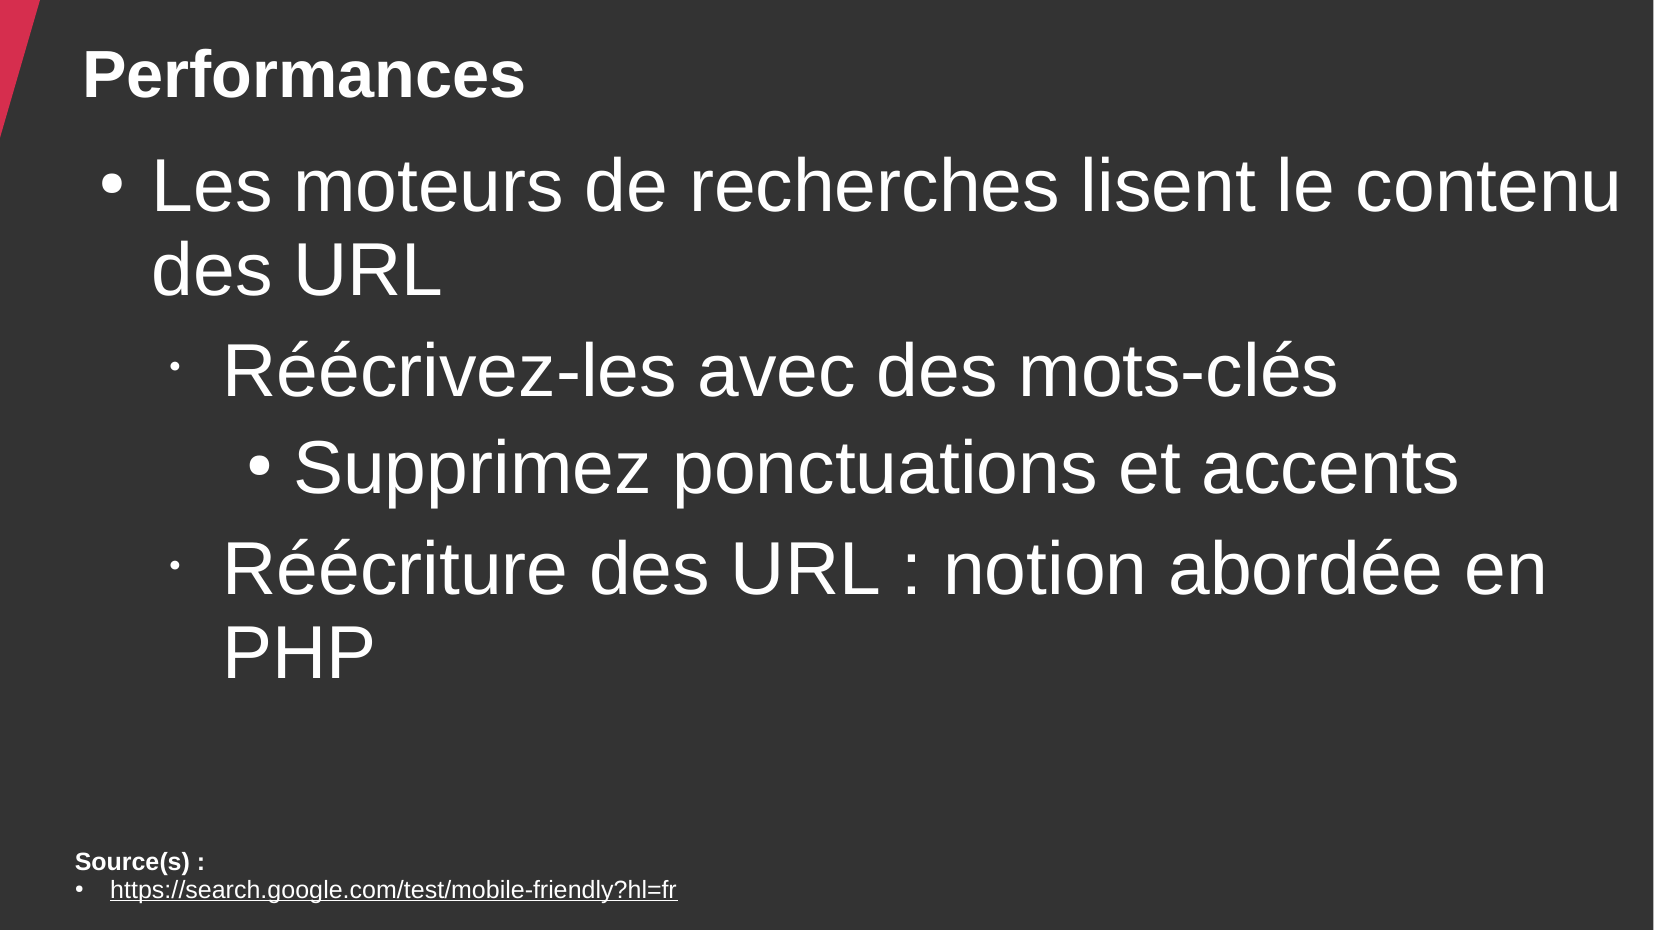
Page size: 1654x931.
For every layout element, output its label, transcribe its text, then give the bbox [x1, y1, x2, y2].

text_box [0, 0, 40, 138]
title Performances [82, 36, 1654, 130]
list Les moteurs de recherches lisent le contenu des URL Réécrivez-les avec des mots-clés Supprimez ponctuations et accents Réécriture des URL : notion abordée en PHP [80, 143, 1630, 745]
text_box Source(s) : https://search.google.com/test/mobile-friendly?hl=fr [60, 799, 1546, 912]
